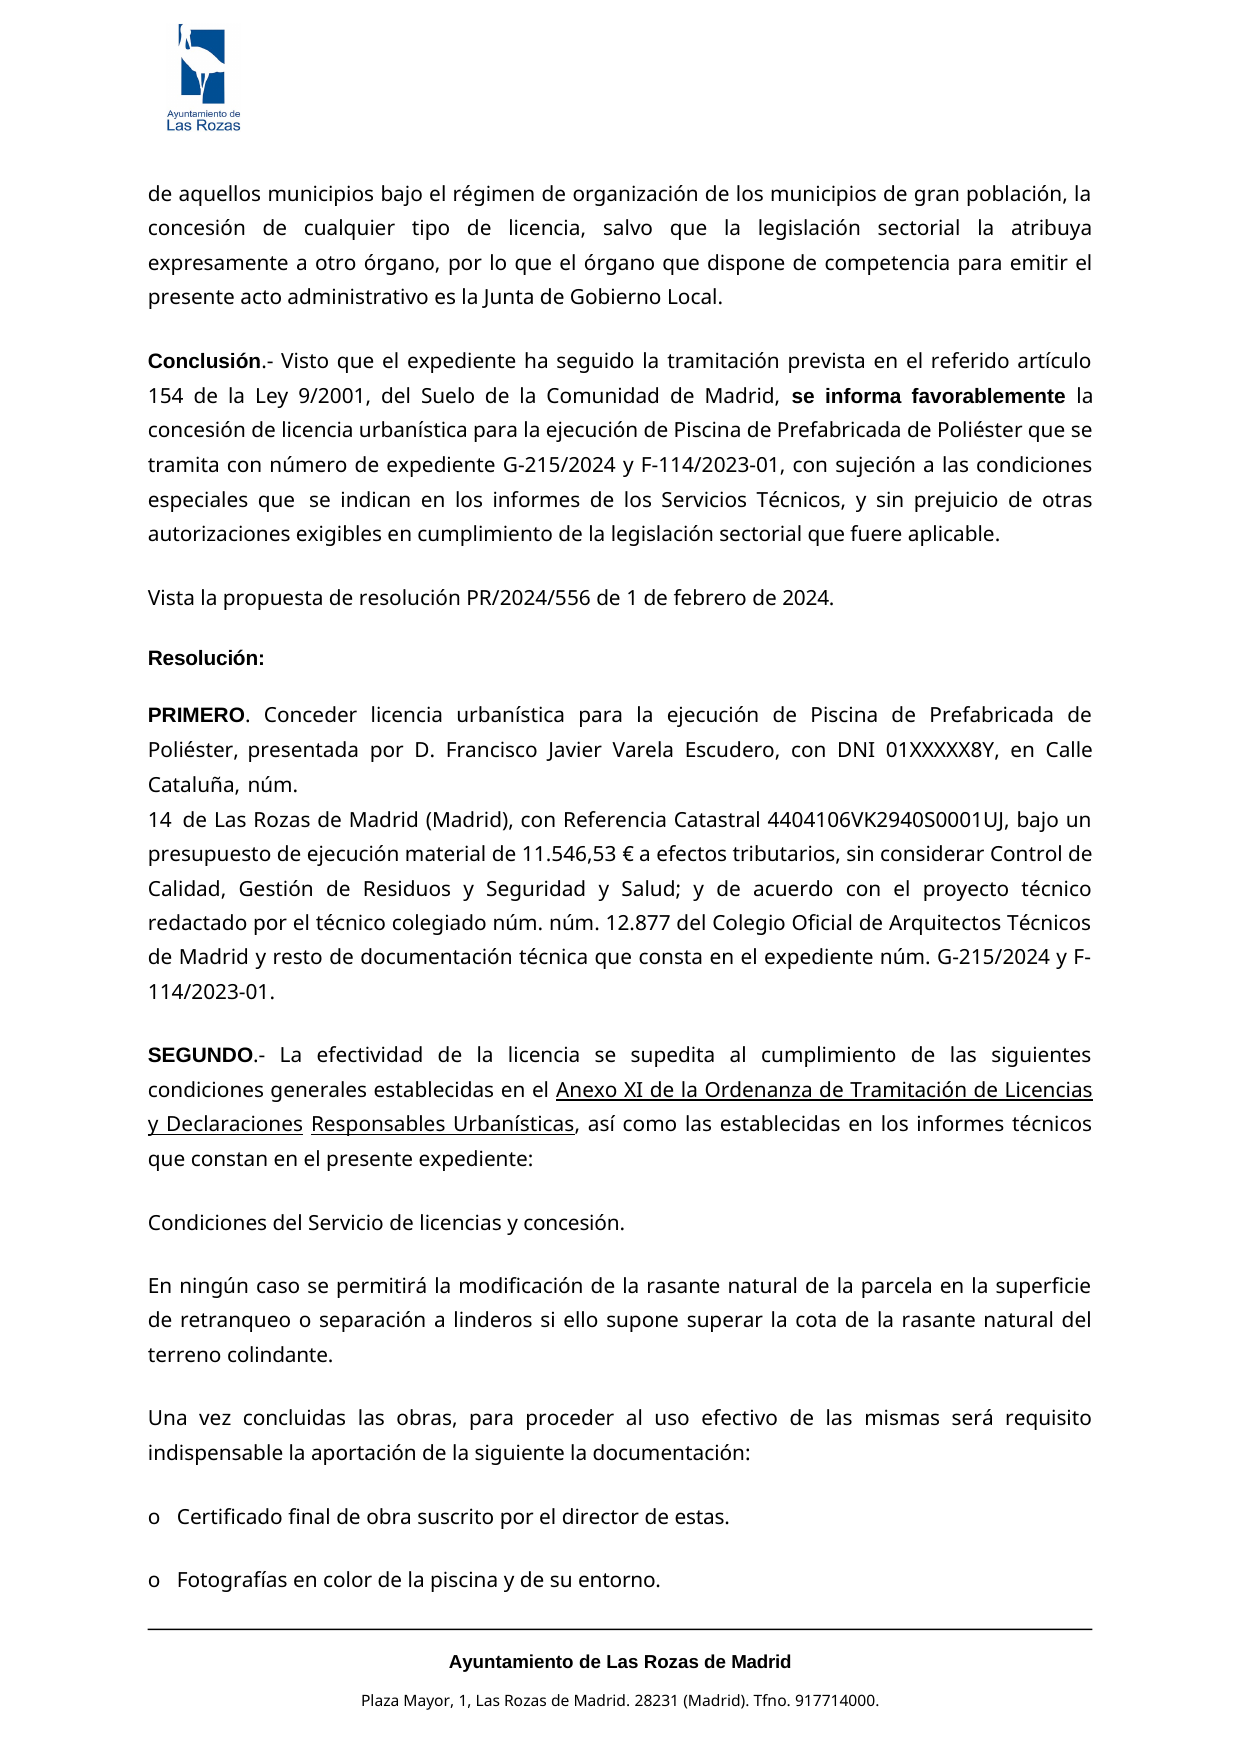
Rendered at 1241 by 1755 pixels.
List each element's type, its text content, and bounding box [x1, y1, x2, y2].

text de aquellos municipios bajo el régimen de organización de los municipios de gran población, la concesión de cualquier tipo de licencia, salvo que la legislación sectorial la atribuya expresamente a otro órgano, por lo que el órgano que dispone de competencia para emitir el presente acto administrativo es la Junta de Gobierno Local. [148, 179, 1093, 311]
text Vista la propuesta de resolución PR/2024/556 de 1 de febrero de 2024. [148, 583, 1143, 611]
list Certificado final de obra suscrito por el director de estas. [148, 1502, 1143, 1530]
text PRIMERO. Conceder licencia urbanística para la ejecución de Piscina de Prefabricada de Poliéster, presentada por D. Francisco Javier Varela Escudero, con DNI 01XXXXX8Y, en Calle Cataluña, núm. [148, 700, 1093, 798]
list Fotografías en color de la piscina y de su entorno. [148, 1565, 1143, 1593]
text SEGUNDO.- La efectividad de la licencia se supedita al cumplimiento de las siguientes condiciones generales establecidas en el Anexo XI de la Ordenanza de Tramitación de Licencias y Declaraciones Responsables Urbanísticas, así como las establecidas en los informes técnicos que constan en el presente expediente: [148, 1040, 1093, 1173]
text Condiciones del Servicio de licencias y concesión. [148, 1208, 1143, 1236]
text En ningún caso se permitirá la modificación de la rasante natural de la parcela en la superficie de retranqueo o separación a linderos si ello supone superar la cota de la rasante natural del terreno colindante. [148, 1271, 1093, 1368]
text 14 de Las Rozas de Madrid (Madrid), con Referencia Catastral 4404106VK2940S0001UJ, bajo un presupuesto de ejecución material de 11.546,53 € a efectos tributarios, sin considerar Control de Calidad, Gestión de Residuos y Seguridad y Salud; y de acuerdo con el proyecto técnico redactado por el técnico colegiado núm. núm. 12.877 del Colegio Oficial de Arquitectos Técnicos de Madrid y resto de documentación técnica que consta en el expediente núm. G-215/2024 y F-114/2023-01. [148, 805, 1093, 1005]
text Una vez concluidas las obras, para proceder al uso efectivo de las mismas será requisito indispensable la aportación de la siguiente la documentación: [148, 1403, 1093, 1466]
subtitle Resolución: [148, 646, 1143, 670]
text Conclusión.- Visto que el expediente ha seguido la tramitación prevista en el referido artículo 154 de la Ley 9/2001, del Suelo de la Comunidad de Madrid, se informa favorablemente la concesión de licencia urbanística para la ejecución de Piscina de Prefabricada de Poliéster que se tramita con número de expediente G-215/2024 y F-114/2023-01, con sujeción a las condiciones especiales que se indican en los informes de los Servicios Técnicos, y sin prejuicio de otras autorizaciones exigibles en cumplimiento de la legislación sectorial que fuere aplicable. [148, 346, 1093, 548]
